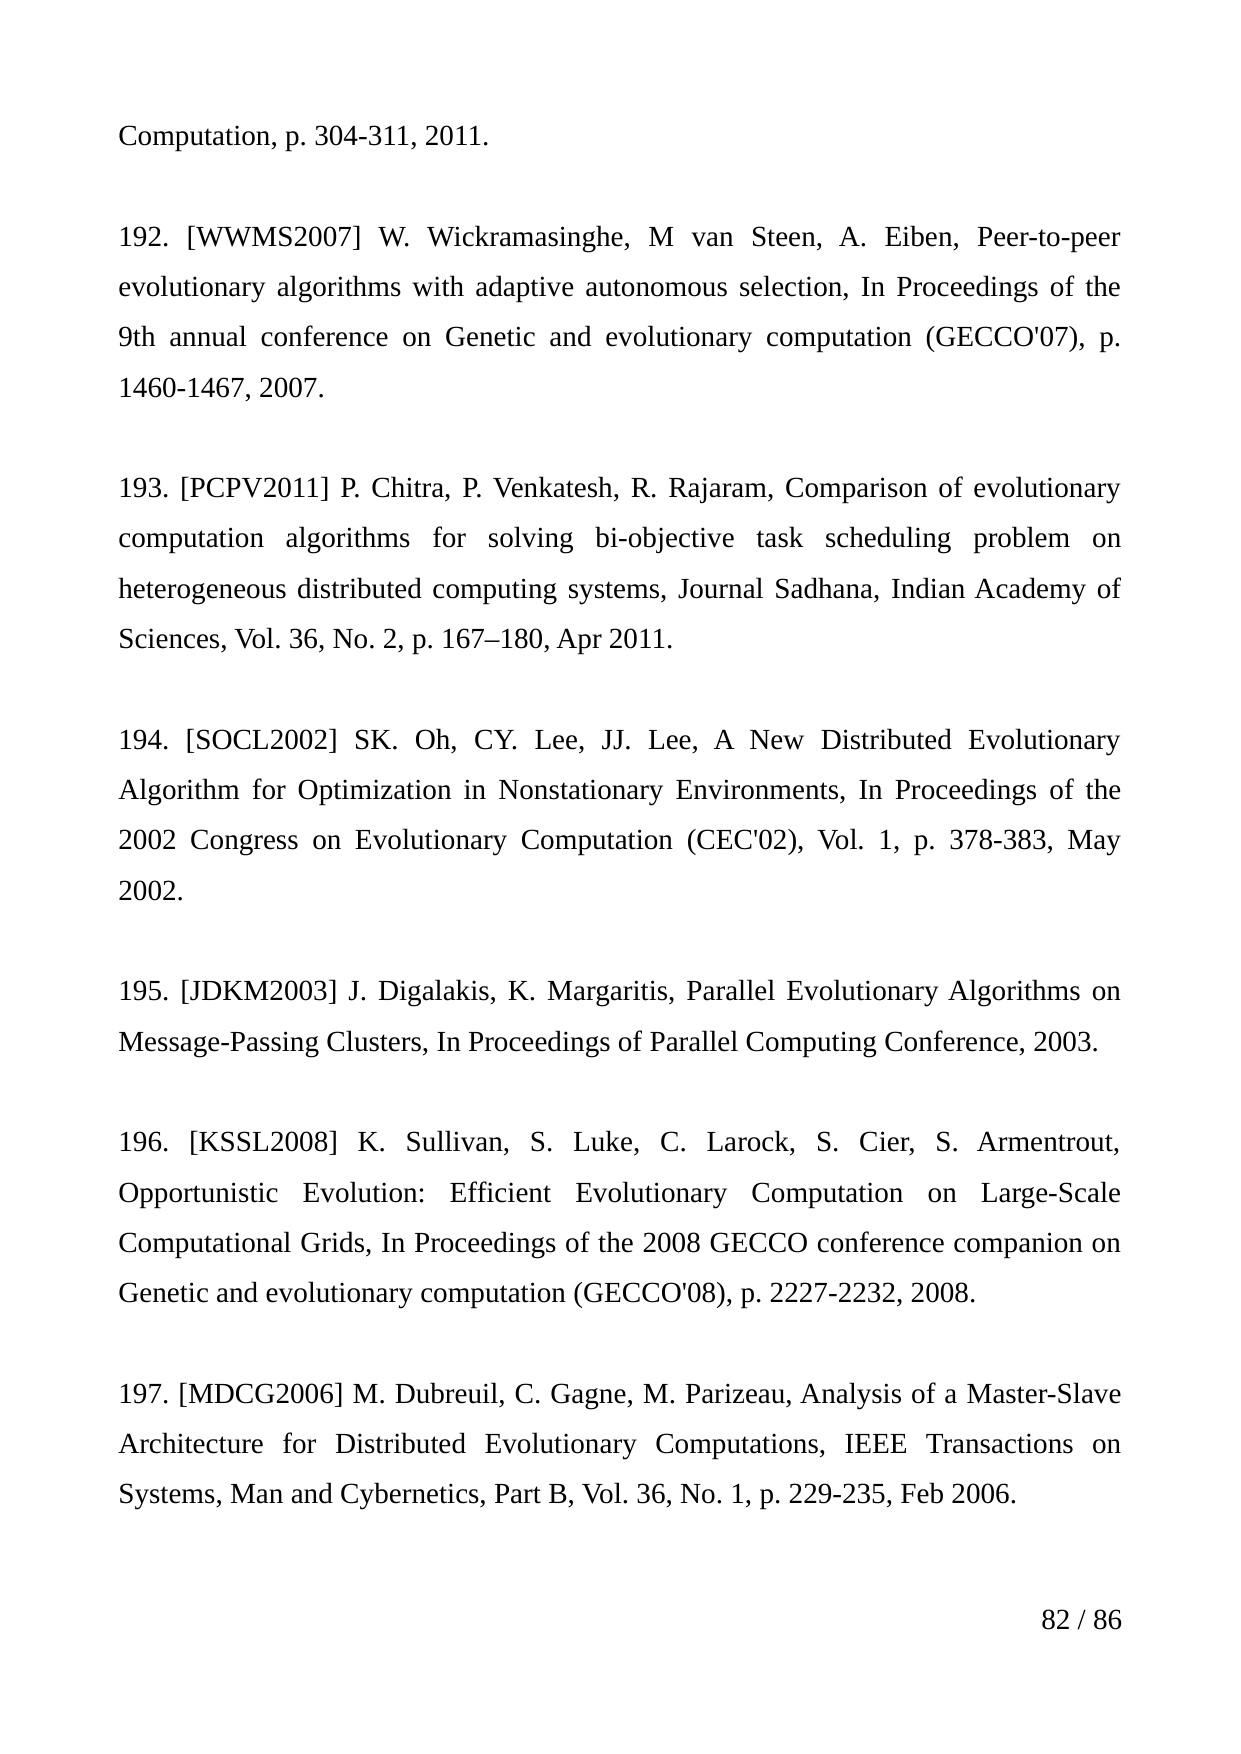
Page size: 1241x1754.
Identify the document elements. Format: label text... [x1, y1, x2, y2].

text 192. [WWMS2007] W. Wickramasinghe, M van Steen, A. Eiben, Peer-to-peer evolutionary algorithms with adaptive autonomous selection, In Proceedings of the 9th annual conference on Genetic and evolutionary computation (GECCO'07), p. 1460-1467, 2007. [118, 219, 1122, 403]
text 196. [KSSL2008] K. Sullivan, S. Luke, C. Larock, S. Cier, S. Armentrout, Opportunistic Evolution: Efficient Evolutionary Computation on Large-Scale Computational Grids, In Proceedings of the 2008 GECCO conference companion on Genetic and evolutionary computation (GECCO'08), p. 2227-2232, 2008. [118, 1124, 1122, 1309]
text Computation, p. 304-311, 2011. [118, 118, 1122, 152]
text 195. [JDKM2003] J. Digalakis, K. Margaritis, Parallel Evolutionary Algorithms on Message-Passing Clusters, In Proceedings of Parallel Computing Conference, 2003. [118, 973, 1122, 1057]
text 197. [MDCG2006] M. Dubreuil, C. Gagne, M. Parizeau, Analysis of a Master-Slave Architecture for Distributed Evolutionary Computations, IEEE Transactions on Systems, Man and Cybernetics, Part B, Vol. 36, No. 1, p. 229-235, Feb 2006. [118, 1376, 1122, 1510]
text 194. [SOCL2002] SK. Oh, CY. Lee, JJ. Lee, A New Distributed Evolutionary Algorithm for Optimization in Nonstationary Environments, In Proceedings of the 2002 Congress on Evolutionary Computation (CEC'02), Vol. 1, p. 378-383, May 2002. [118, 722, 1122, 906]
text 193. [PCPV2011] P. Chitra, P. Venkatesh, R. Rajaram, Comparison of evolutionary computation algorithms for solving bi-objective task scheduling problem on heterogeneous distributed computing systems, Journal Sadhana, Indian Academy of Sciences, Vol. 36, No. 2, p. 167–180, Apr 2011. [118, 470, 1122, 655]
